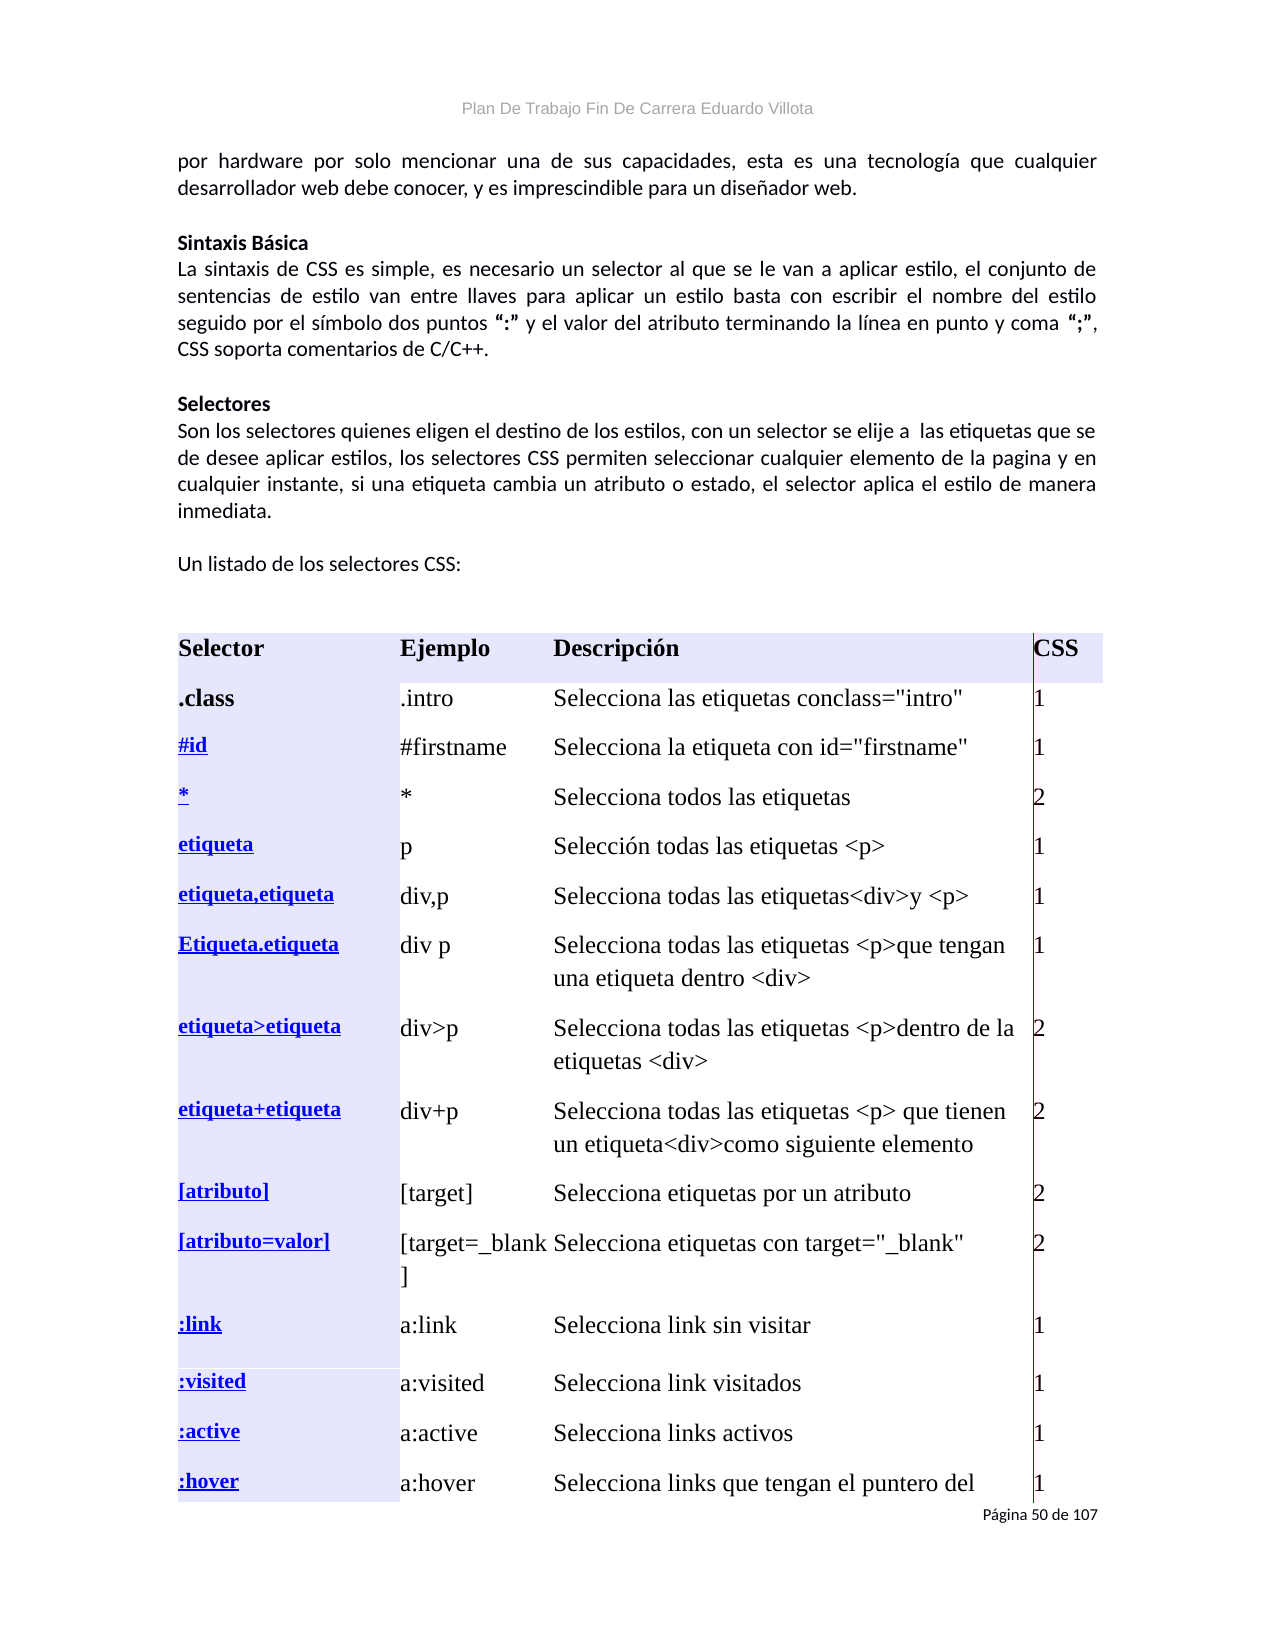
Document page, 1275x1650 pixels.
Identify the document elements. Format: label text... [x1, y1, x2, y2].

table_cell 1 [1034, 732, 1103, 782]
table_cell Selecciona links activos [553, 1418, 1033, 1468]
table_cell Selecciona link sin visitar [553, 1311, 1033, 1368]
table_cell 1 [1034, 881, 1103, 931]
table_cell Selecciona link visitados [553, 1369, 1033, 1418]
table_cell a:visited [400, 1369, 553, 1418]
text Selectores [177, 390, 1098, 417]
table_cell a:active [400, 1418, 553, 1468]
text Sintaxis Básica [177, 229, 1098, 256]
table_cell Selecciona todas las etiquetas <p>que tengan una etiqueta dentro <div> [553, 931, 1033, 1013]
table_cell 1 [1034, 1369, 1103, 1418]
table_cell Selecciona todas las etiquetas<div>y <p> [553, 881, 1033, 931]
table_cell [target=_blank] [400, 1228, 553, 1311]
table_cell Selecciona todas las etiquetas <p>dentro de la etiquetas <div> [553, 1013, 1033, 1096]
table_cell Selecciona la etiqueta con id="firstname" [553, 732, 1033, 782]
table_cell :hover [178, 1468, 400, 1502]
table_cell Selecciona etiquetas por un atributo [553, 1178, 1033, 1228]
table_cell [atributo=valor] [178, 1228, 400, 1311]
table_cell #firstname [400, 732, 553, 782]
table_cell etiqueta,etiqueta [178, 881, 400, 931]
table_cell 2 [1034, 782, 1103, 831]
table_cell 1 [1034, 1418, 1103, 1468]
table_cell 2 [1034, 1228, 1103, 1311]
table_cell p [400, 831, 553, 881]
table_cell * [178, 782, 400, 831]
table_cell div,p [400, 881, 553, 931]
table_cell 2 [1034, 1178, 1103, 1228]
table_cell Selección todas las etiquetas <p> [553, 831, 1033, 881]
table_cell div+p [400, 1096, 553, 1178]
table_cell 2 [1034, 1096, 1103, 1178]
table_cell Selecciona las etiquetas conclass="intro" [553, 683, 1033, 732]
table_cell div p [400, 931, 553, 1013]
table_cell 1 [1034, 1468, 1103, 1502]
table_cell etiqueta+etiqueta [178, 1096, 400, 1178]
table_cell * [400, 782, 553, 831]
table_header Descripción [553, 633, 1033, 683]
table_cell [target] [400, 1178, 553, 1228]
table_cell :link [178, 1311, 400, 1368]
text por hardware por solo mencionar una de sus capacidades, esta es una tecnología que cualquier desarrollador web debe conocer, y es imprescindible para un diseñador web. [177, 148, 1098, 201]
table_cell Selecciona links que tengan el puntero del [553, 1468, 1033, 1502]
table_cell 1 [1034, 683, 1103, 732]
text Son los selectores quienes eligen el destino de los estilos, con un selector se elije a las etiquetas que se de desee aplicar estilos, los selectores CSS permiten seleccionar cualquier elemento de la pagina y en cualquier instante, si una etiqueta cambia un atributo o estado, el selector aplica el estilo de manera inmediata. [177, 417, 1098, 524]
table_cell .intro [400, 683, 553, 732]
table_cell #id [178, 732, 400, 782]
table_cell Selecciona etiquetas con target="_blank" [553, 1228, 1033, 1311]
table_cell 1 [1034, 1311, 1103, 1368]
table_cell :visited [178, 1369, 400, 1418]
table_cell Selecciona todos las etiquetas [553, 782, 1033, 831]
table_cell Etiqueta.etiqueta [178, 931, 400, 1013]
table_cell 1 [1034, 831, 1103, 881]
table_cell a:hover [400, 1468, 553, 1502]
text La sintaxis de CSS es simple, es necesario un selector al que se le van a aplicar estilo, el conjunto de sentencias de estilo van entre llaves para aplicar un estilo basta con escribir el nombre del estilo seguido por el símbolo dos puntos “:” y el valor del atributo terminando la línea en punto y coma “;”, CSS soporta comentarios de C/C++. [177, 256, 1098, 362]
table_header Selector [178, 633, 400, 683]
text Un listado de los selectores CSS: [177, 550, 1098, 577]
table_header CSS [1034, 633, 1103, 683]
table_cell [atributo] [178, 1178, 400, 1228]
table_cell etiqueta>etiqueta [178, 1013, 400, 1096]
table_cell 1 [1034, 931, 1103, 1013]
table_header Ejemplo [400, 633, 553, 683]
table_cell .class [178, 683, 400, 732]
table_cell :active [178, 1418, 400, 1468]
table_cell a:link [400, 1311, 553, 1368]
table_cell div>p [400, 1013, 553, 1096]
table_cell 2 [1034, 1013, 1103, 1096]
table_cell Selecciona todas las etiquetas <p> que tienen un etiqueta<div>como siguiente elemento [553, 1096, 1033, 1178]
table_cell etiqueta [178, 831, 400, 881]
